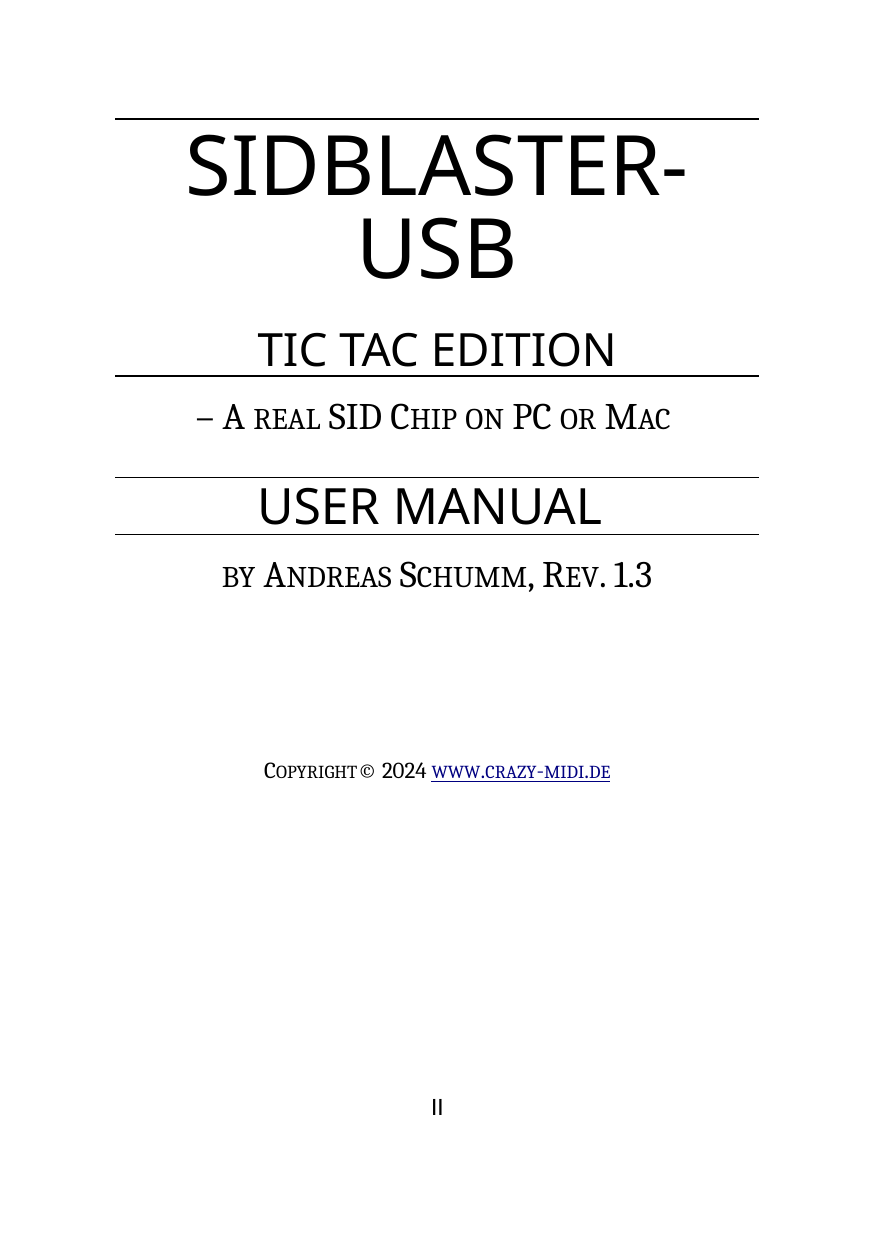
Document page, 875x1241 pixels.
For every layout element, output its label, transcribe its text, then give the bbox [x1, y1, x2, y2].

title Tic Tac Edition [115, 322, 759, 375]
subtitle by Andreas Schumm, Rev. 1.3 [118, 554, 756, 597]
subtitle – A real SID Chip on PC or Mac [118, 396, 756, 439]
title SIDBlaster-USB [115, 120, 759, 289]
subtitle Copyright© 2024 www.crazy-midi.de [118, 758, 756, 784]
title user manual [115, 478, 759, 534]
